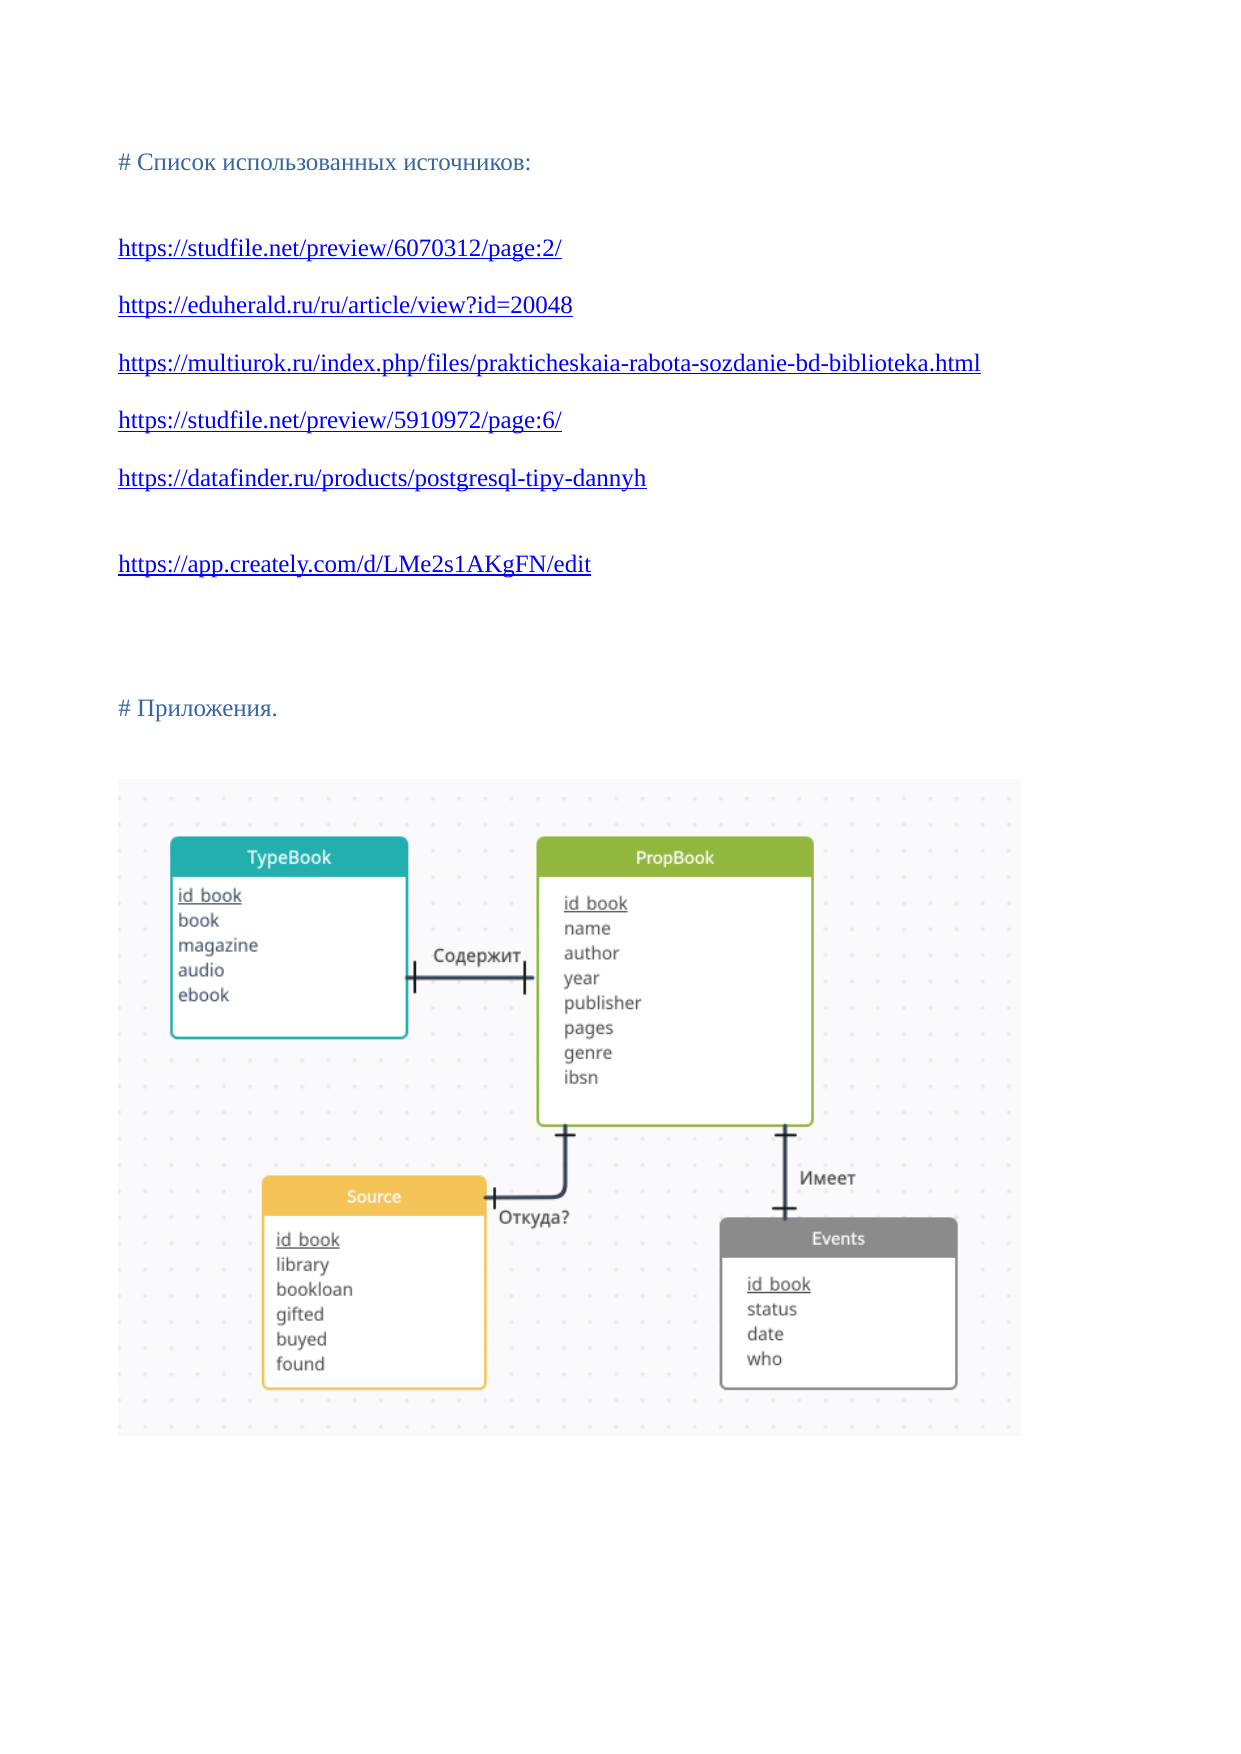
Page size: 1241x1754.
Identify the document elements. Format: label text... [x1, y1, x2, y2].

text https://eduherald.ru/ru/article/view?id=20048 [118, 291, 1122, 319]
text # Приложения. [118, 693, 1122, 722]
text https://app.creately.com/d/LMe2s1AKgFN/edit [118, 549, 1122, 578]
text https://datafinder.ru/products/postgresql-tipy-dannyh [118, 463, 1122, 492]
text https://studfile.net/preview/6070312/page:2/ [118, 233, 1122, 262]
picture [118, 779, 1022, 1436]
text https://multiurok.ru/index.php/files/prakticheskaia-rabota-sozdanie-bd-biblioteka.html [118, 348, 1122, 377]
text https://studfile.net/preview/5910972/page:6/ [118, 406, 1122, 434]
text # Список использованных источников: [118, 147, 1122, 176]
